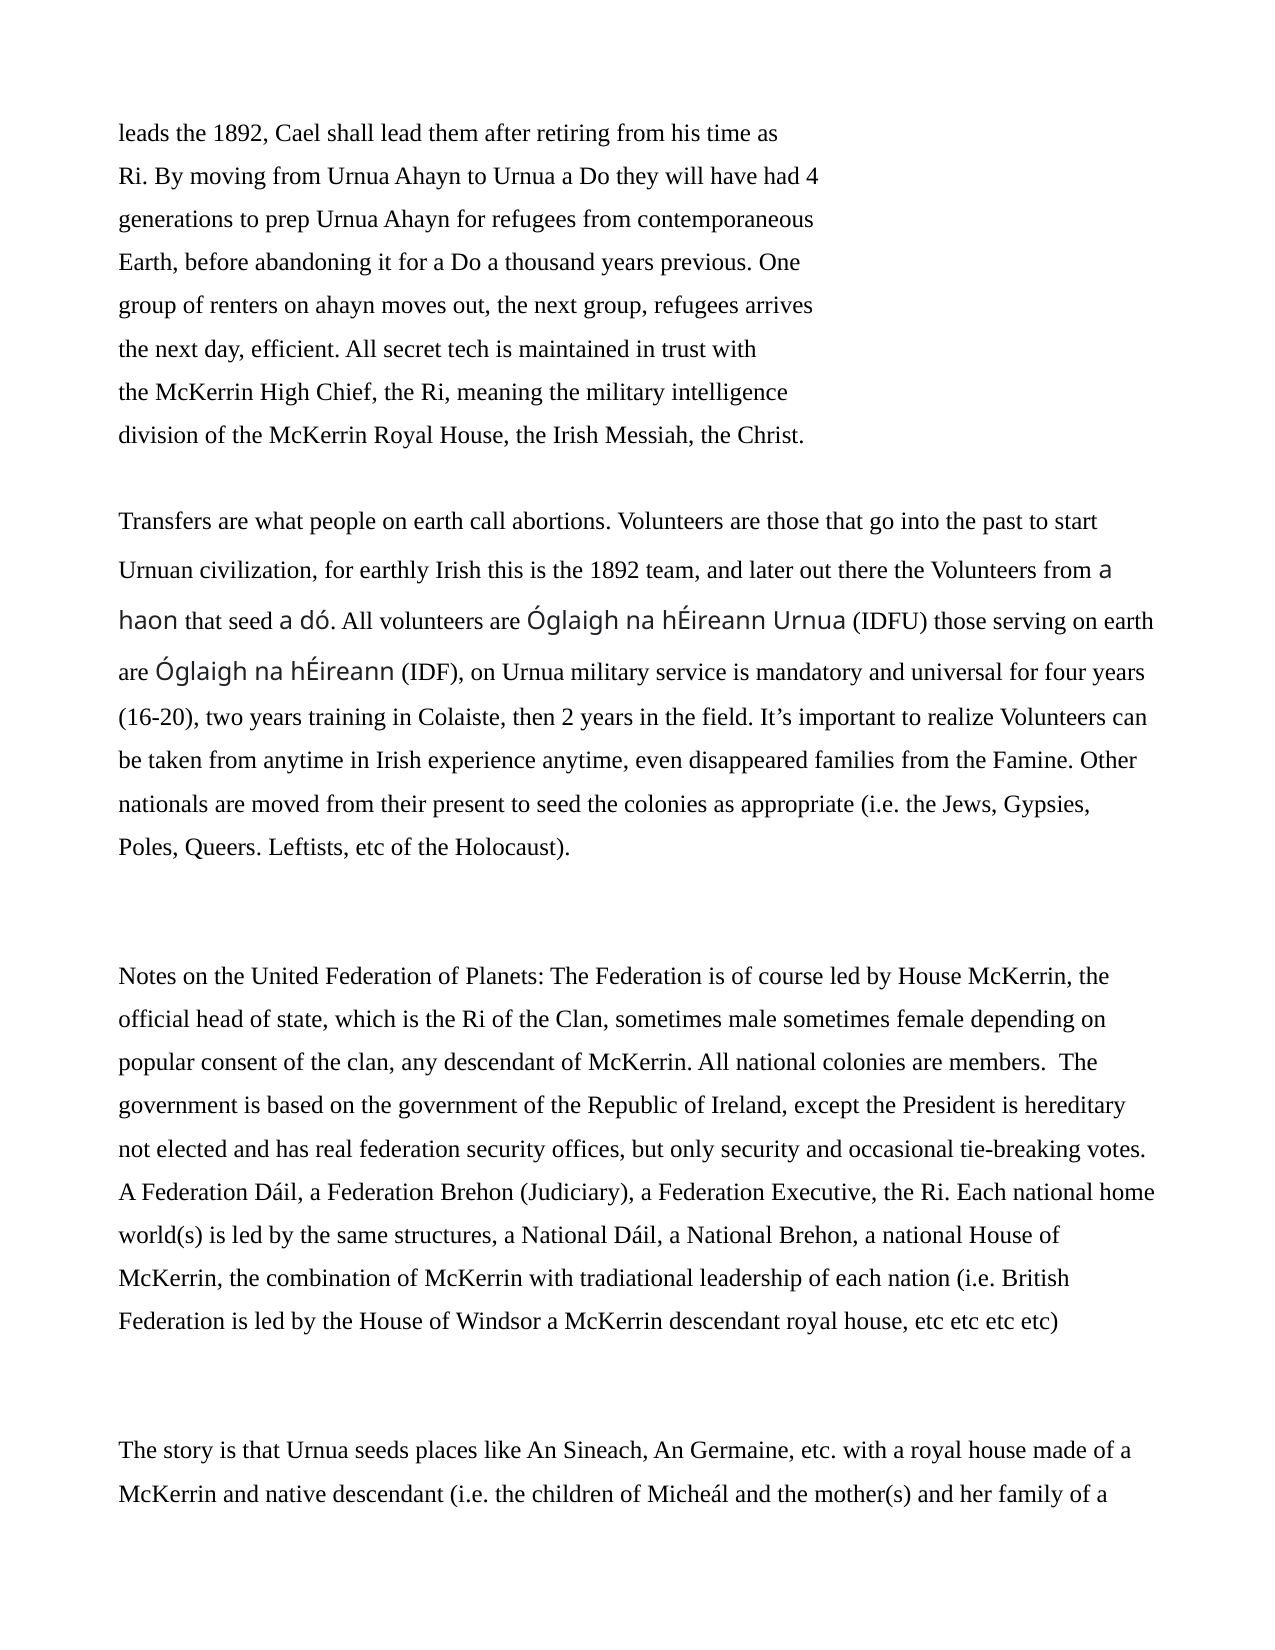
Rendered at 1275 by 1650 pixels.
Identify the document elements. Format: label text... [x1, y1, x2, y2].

text Transfers are what people on earth call abortions. Volunteers are those that go into the past to start Urnuan civilization, for earthly Irish this is the 1892 team, and later out there the Volunteers from a haon that seed a dó. All volunteers are Óglaigh na hÉireann Urnua (IDFU) those serving on earth are Óglaigh na hÉireann (IDF), on Urnua military service is mandatory and universal for four years (16-20), two years training in Colaiste, then 2 years in the field. It’s important to realize Volunteers can be taken from anytime in Irish experience anytime, even disappeared families from the Famine. Other nationals are moved from their present to seed the colonies as appropriate (i.e. the Jews, Gypsies, Poles, Queers. Leftists, etc of the Holocaust). [118, 506, 1157, 861]
text leads the 1892, Cael shall lead them after retiring from his time as Ri. By moving from Urnua Ahayn to Urnua a Do they will have had 4 generations to prep Urnua Ahayn for refugees from contemporaneous Earth, before abandoning it for a Do a thousand years previous. One group of renters on ahayn moves out, the next group, refugees arrives the next day, efficient. All secret tech is maintained in trust with the McKerrin High Chief, the Ri, meaning the military intelligence division of the McKerrin Royal House, the Irish Messiah, the Christ. [118, 118, 1157, 492]
text Notes on the United Federation of Planets: The Federation is of course led by House McKerrin, the official head of state, which is the Ri of the Clan, sometimes male sometimes female depending on popular consent of the clan, any descendant of McKerrin. All national colonies are members. The government is based on the government of the Republic of Ireland, except the President is hereditary not elected and has real federation security offices, but only security and occasional tie-breaking votes. A Federation Dáil, a Federation Brehon (Judiciary), a Federation Executive, the Ri. Each national home world(s) is led by the same structures, a National Dáil, a National Brehon, a national House of McKerrin, the combination of McKerrin with tradiational leadership of each nation (i.e. British Federation is led by the House of Windsor a McKerrin descendant royal house, etc etc etc etc) The story is that Urnua seeds places like An Sineach, An Germaine, etc. with a royal house made of a McKerrin and native descendant (i.e. the children of Micheál and the mother(s) and her family of a [118, 961, 1157, 1507]
